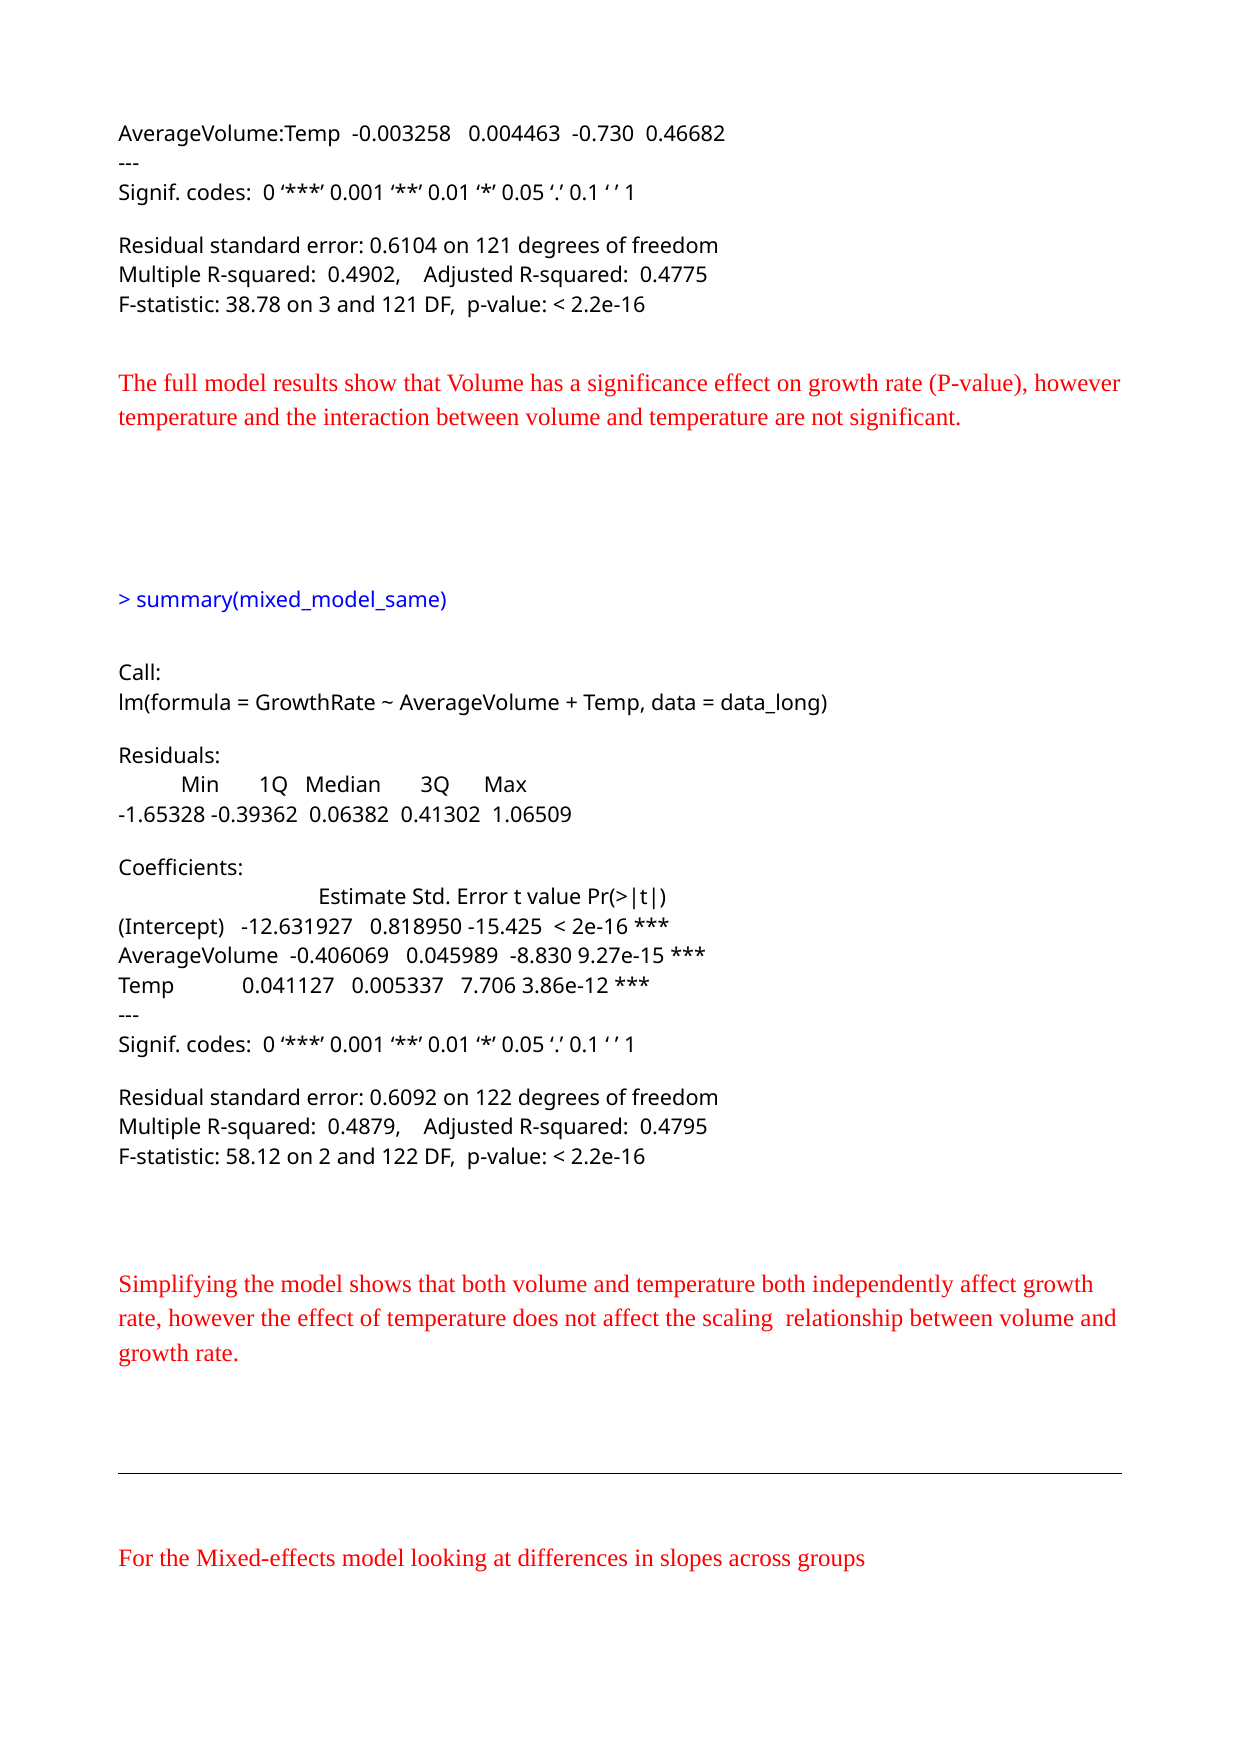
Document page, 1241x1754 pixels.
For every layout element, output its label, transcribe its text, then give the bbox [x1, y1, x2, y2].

text AverageVolume:Temp -0.003258 0.004463 -0.730 0.46682 [118, 118, 1122, 148]
text Estimate Std. Error t value Pr(>|t|) [118, 882, 1122, 911]
text (Intercept) -12.631927 0.818950 -15.425 < 2e-16 *** [118, 911, 1122, 941]
text Signif. codes: 0 ‘***’ 0.001 ‘**’ 0.01 ‘*’ 0.05 ‘.’ 0.1 ‘ ’ 1 [118, 177, 1122, 207]
text Residual standard error: 0.6092 on 122 degrees of freedom [118, 1082, 1122, 1112]
text --- [118, 999, 1122, 1029]
text Residual standard error: 0.6104 on 121 degrees of freedom [118, 230, 1122, 260]
text lm(formula = GrowthRate ~ AverageVolume + Temp, data = data_long) [118, 687, 1122, 716]
text Min 1Q Median 3Q Max [118, 769, 1122, 799]
text Simplifying the model shows that both volume and temperature both independently affect growth rate, however the effect of temperature does not affect the scaling relationship between volume and growth rate. [118, 1269, 1122, 1366]
text Multiple R-squared: 0.4879, Adjusted R-squared: 0.4795 [118, 1112, 1122, 1141]
text Temp 0.041127 0.005337 7.706 3.86e-12 *** [118, 970, 1122, 999]
text --- [118, 148, 1122, 177]
text Signif. codes: 0 ‘***’ 0.001 ‘**’ 0.01 ‘*’ 0.05 ‘.’ 0.1 ‘ ’ 1 [118, 1029, 1122, 1058]
text F-statistic: 38.78 on 3 and 121 DF, p-value: < 2.2e-16 [118, 289, 1122, 319]
text For the Mixed-effects model looking at differences in slopes across groups [118, 1543, 1122, 1572]
text Coefficients: [118, 852, 1122, 882]
text -1.65328 -0.39362 0.06382 0.41302 1.06509 [118, 799, 1122, 828]
text The full model results show that Volume has a significance effect on growth rate (P-value), however temperature and the interaction between volume and temperature are not significant. [118, 368, 1122, 431]
text Call: [118, 657, 1122, 687]
text Multiple R-squared: 0.4902, Adjusted R-squared: 0.4775 [118, 260, 1122, 289]
text F-statistic: 58.12 on 2 and 122 DF, p-value: < 2.2e-16 [118, 1141, 1122, 1171]
text > summary(mixed_model_same) [118, 549, 1122, 613]
text Residuals: [118, 740, 1122, 769]
text AverageVolume -0.406069 0.045989 -8.830 9.27e-15 *** [118, 941, 1122, 970]
